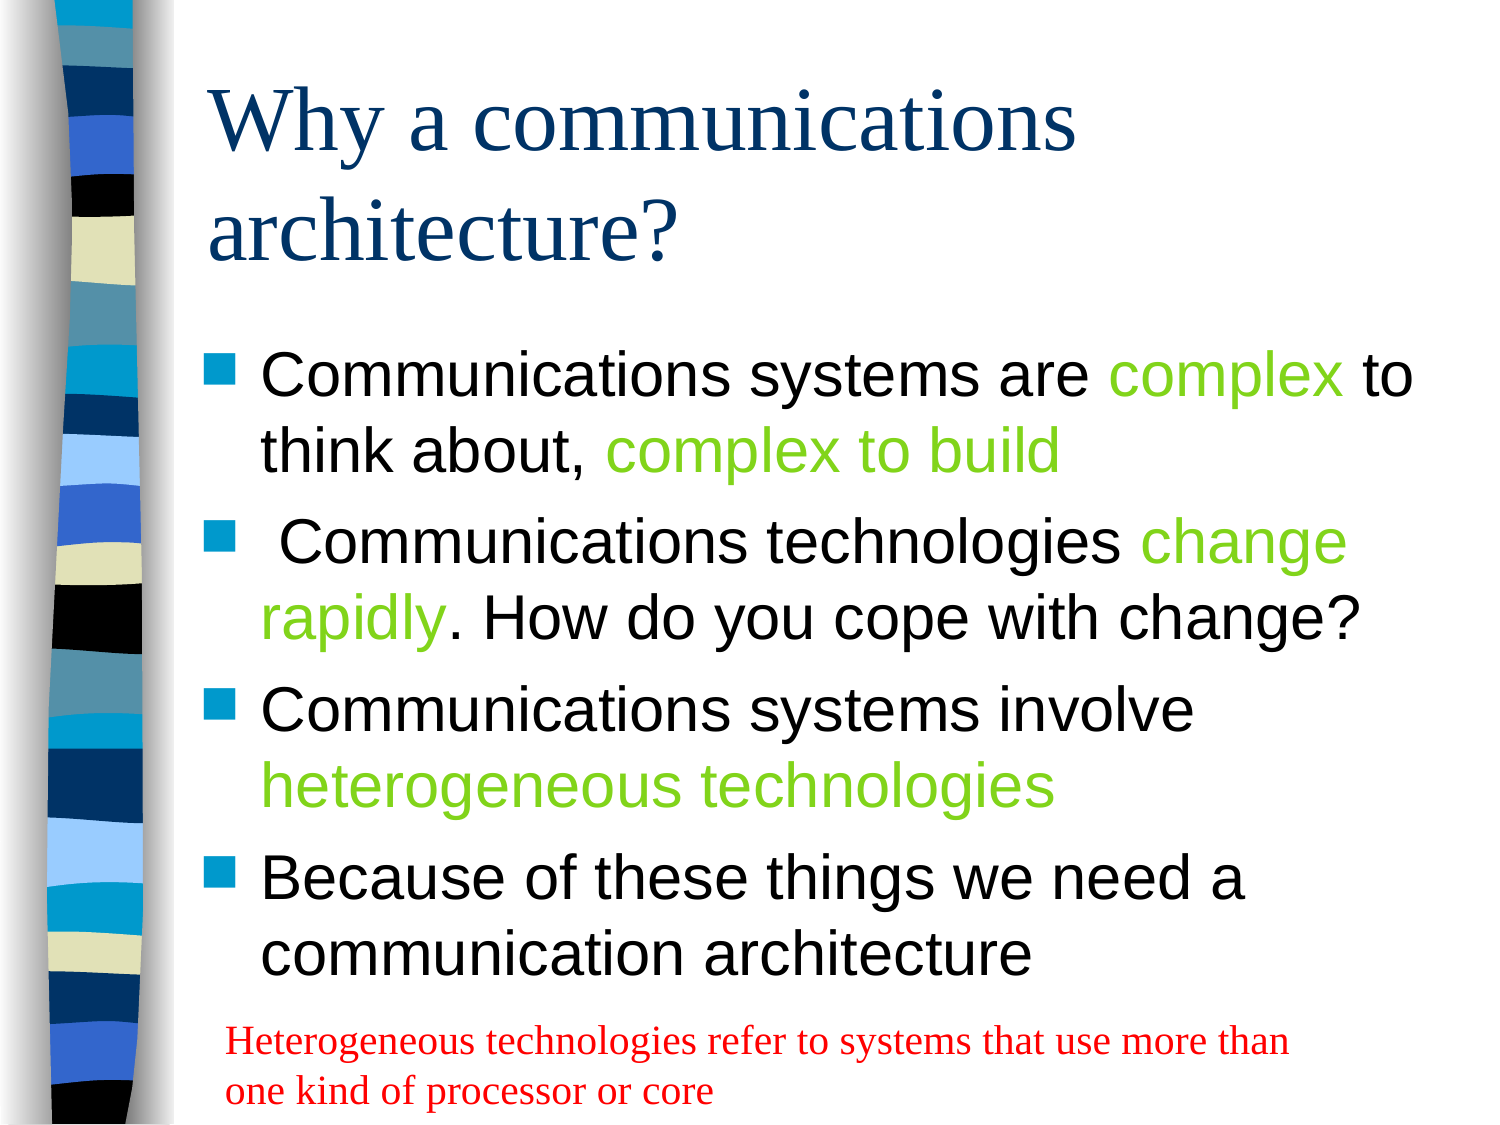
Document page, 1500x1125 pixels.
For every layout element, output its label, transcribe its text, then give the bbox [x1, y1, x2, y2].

text_box Heterogeneous technologies refer to systems that use more than one kind of processor or core [210, 1005, 1366, 1120]
title Why a communications architecture? [192, 74, 1468, 263]
list Communications systems are complex to think about, complex to build Communications technologies change rapidly. How do you cope with change? Communications systems involve heterogeneous technologies Because of these things we need a communication architecture [192, 324, 1468, 1000]
